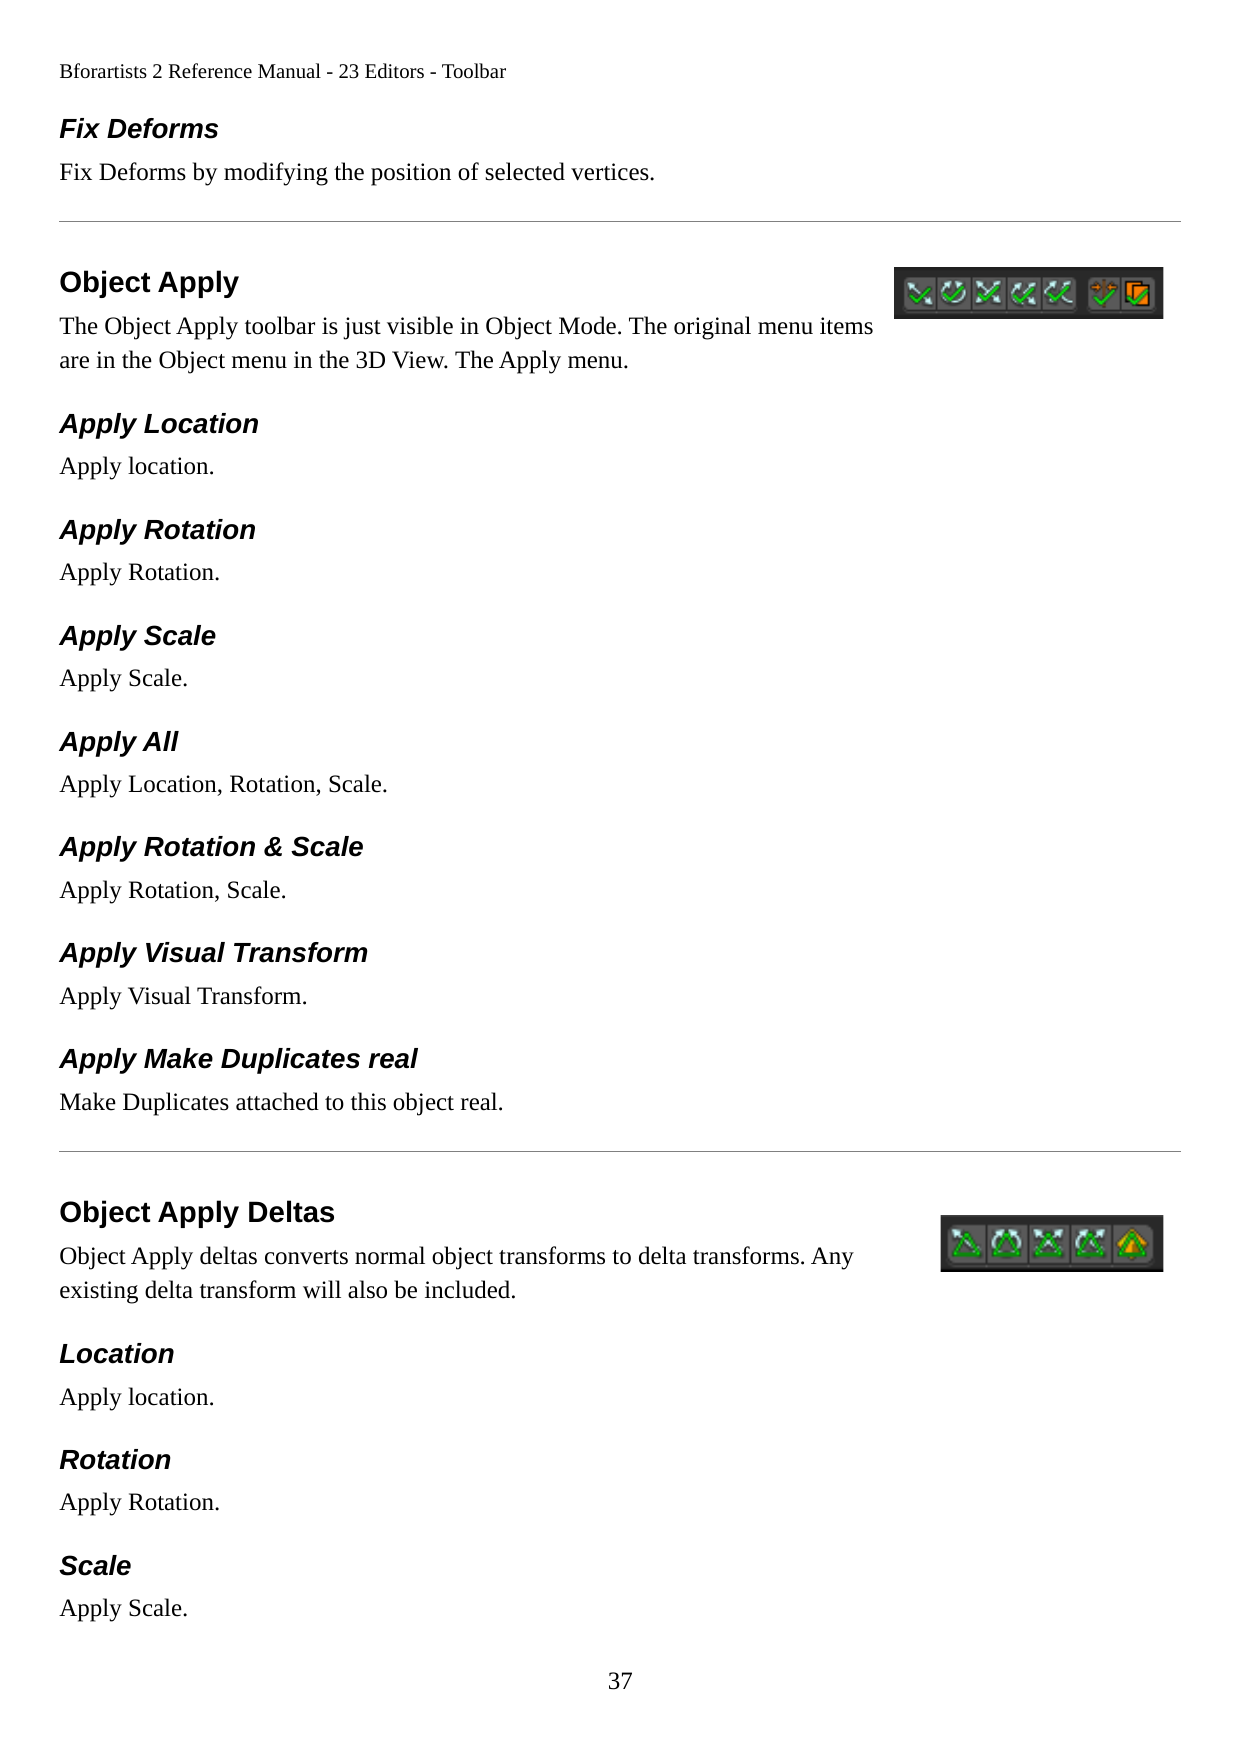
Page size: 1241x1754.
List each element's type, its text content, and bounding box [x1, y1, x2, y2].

subtitle Apply Make Duplicates real [59, 1043, 1181, 1074]
subtitle Apply Scale [59, 619, 1181, 651]
text Object Apply deltas converts normal object transforms to delta transforms. Any existing delta transform will also be included. [59, 1241, 1181, 1304]
text Apply Scale. [59, 1593, 1181, 1622]
text Apply Rotation. [59, 1487, 1181, 1516]
text Apply Visual Transform. [59, 981, 1181, 1010]
subtitle Object Apply Deltas [59, 1195, 1181, 1229]
text Make Duplicates attached to this object real. [59, 1087, 1181, 1116]
subtitle Rotation [59, 1443, 1181, 1475]
text The Object Apply toolbar is just visible in Object Mode. The original menu items are in the Object menu in the 3D View. The Apply menu. [59, 311, 1181, 374]
picture [940, 1215, 1164, 1272]
text Apply Rotation, Scale. [59, 875, 1181, 904]
subtitle Location [59, 1337, 1181, 1369]
picture [894, 267, 1164, 319]
text Apply Scale. [59, 663, 1181, 692]
text Fix Deforms by modifying the position of selected vertices. [59, 157, 1181, 186]
text Apply Location, Rotation, Scale. [59, 769, 1181, 798]
subtitle Apply Visual Transform [59, 937, 1181, 969]
subtitle Apply All [59, 725, 1181, 757]
subtitle Apply Rotation [59, 513, 1181, 545]
subtitle Fix Deforms [59, 113, 1181, 144]
text Apply location. [59, 451, 1181, 480]
text Apply location. [59, 1382, 1181, 1410]
subtitle Object Apply [59, 265, 1181, 298]
subtitle Apply Location [59, 407, 1181, 439]
subtitle Scale [59, 1549, 1181, 1581]
subtitle Apply Rotation & Scale [59, 831, 1181, 863]
text Apply Rotation. [59, 557, 1181, 586]
